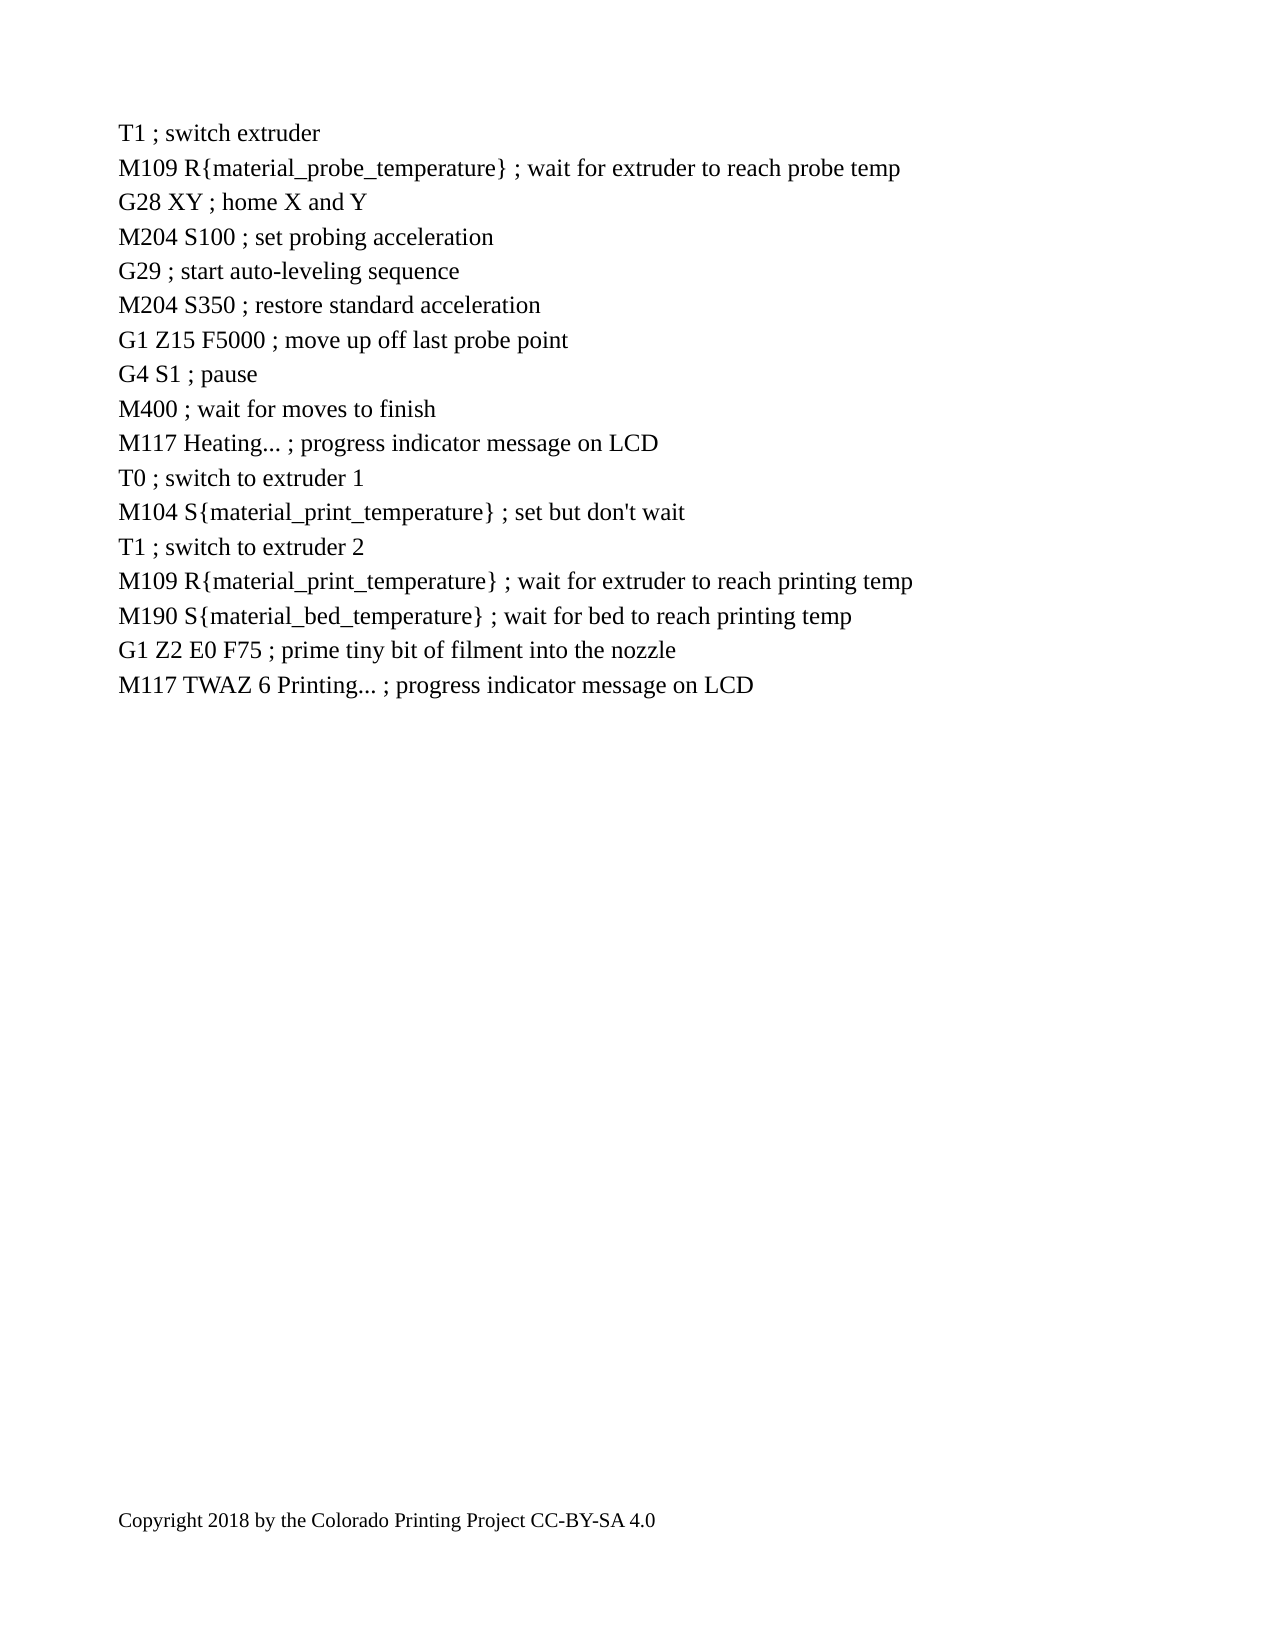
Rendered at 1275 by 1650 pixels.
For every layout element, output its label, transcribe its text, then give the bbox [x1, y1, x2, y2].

text T1 ; switch to extruder 2 [118, 532, 1157, 561]
text G1 Z15 F5000 ; move up off last probe point [118, 325, 1157, 354]
text M400 ; wait for moves to finish [118, 394, 1157, 423]
text M109 R{material_probe_temperature} ; wait for extruder to reach probe temp [118, 153, 1157, 181]
text M190 S{material_bed_temperature} ; wait for bed to reach printing temp [118, 601, 1157, 629]
text M117 Heating... ; progress indicator message on LCD [118, 428, 1157, 457]
text M204 S350 ; restore standard acceleration [118, 291, 1157, 319]
text M109 R{material_print_temperature} ; wait for extruder to reach printing temp [118, 566, 1157, 595]
text M117 TWAZ 6 Printing... ; progress indicator message on LCD [118, 670, 1157, 698]
text G1 Z2 E0 F75 ; prime tiny bit of filment into the nozzle [118, 635, 1157, 664]
text T1 ; switch extruder [118, 118, 1157, 147]
text M104 S{material_print_temperature} ; set but don't wait [118, 497, 1157, 526]
text G4 S1 ; pause [118, 359, 1157, 388]
text M204 S100 ; set probing acceleration [118, 222, 1157, 250]
text G29 ; start auto-leveling sequence [118, 256, 1157, 285]
text T0 ; switch to extruder 1 [118, 463, 1157, 492]
text G28 XY ; home X and Y [118, 187, 1157, 216]
